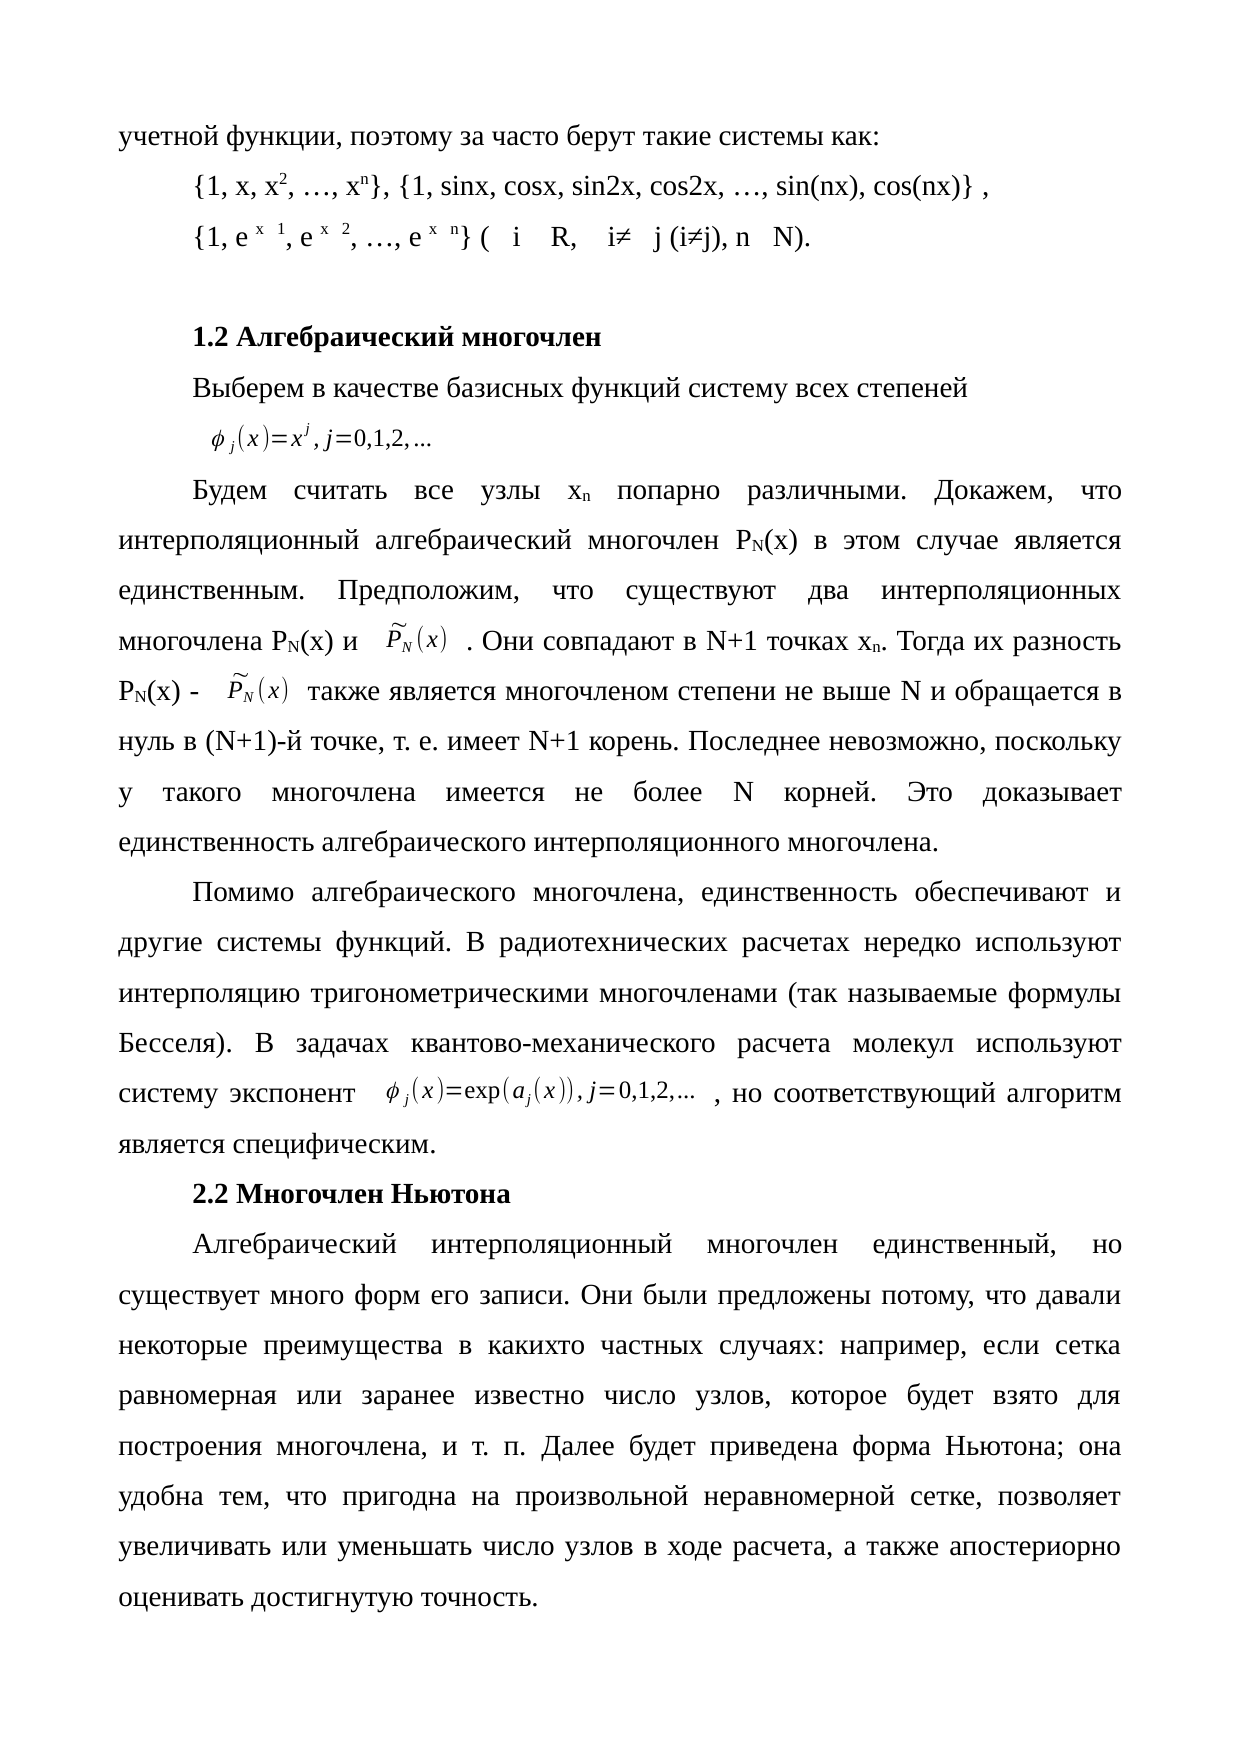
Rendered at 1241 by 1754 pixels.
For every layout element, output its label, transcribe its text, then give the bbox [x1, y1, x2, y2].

text Будем считать все узлы xn попарно различными. Докажем, что интерполяционный алгебраический многочлен PN(x) в этом случае является единственным. Предположим, что существуют два интерполяционных многочлена PN(x) и . Они совпадают в N+1 точках xn. Тогда их разность PN(x) - также является многочленом степени не выше N и обращается в нуль в (N+1)-й точке, т. е. имеет N+1 корень. Последнее невозможно, поскольку у такого многочлена имеется не более N корней. Это доказывает единственность алгебраического интерполяционного многочлена. [118, 472, 1122, 857]
text {1, e x1, e x2, …, e xn} (i R, i≠j (i≠j), nN). [118, 219, 1122, 252]
text {1, х, х2, …, хn}, {1, sinx, cosx, sin2x, cos2x, …, sin(nx), cos(nx)} , [118, 168, 1122, 202]
text учетной функции, поэтому за часто берут такие системы как: [118, 118, 1122, 152]
text Выберем в качестве базисных функций систему всех степеней [118, 370, 1122, 403]
text Помимо алгебраического многочлена, единственность обеспечивают и другие системы функций. В радиотехнических расчетах нередко используют интерполяцию тригонометрическими многочленами (так называемые формулы Бесселя). В задачах квантово-механического расчета молекул используют систему экспонент , но соответствующий алгоритм является специфическим. [118, 874, 1122, 1159]
text Алгебраический интерполяционный многочлен единственный, но существует много форм его записи. Они были предложены потому, что давали некоторые преимущества в какихто частных случаях: например, если сетка равномерная или заранее известно число узлов, которое будет взято для построения многочлена, и т. п. Далее будет приведена форма Ньютона; она удобна тем, что пригодна на произвольной неравномерной сетке, позволяет увеличивать или уменьшать число узлов в ходе расчета, а также апостериорно оценивать достигнутую точность. [118, 1226, 1122, 1612]
text 2.2 Многочлен Ньютона [118, 1176, 1122, 1210]
text 1.2 Алгебраический многочлен [118, 319, 1122, 353]
